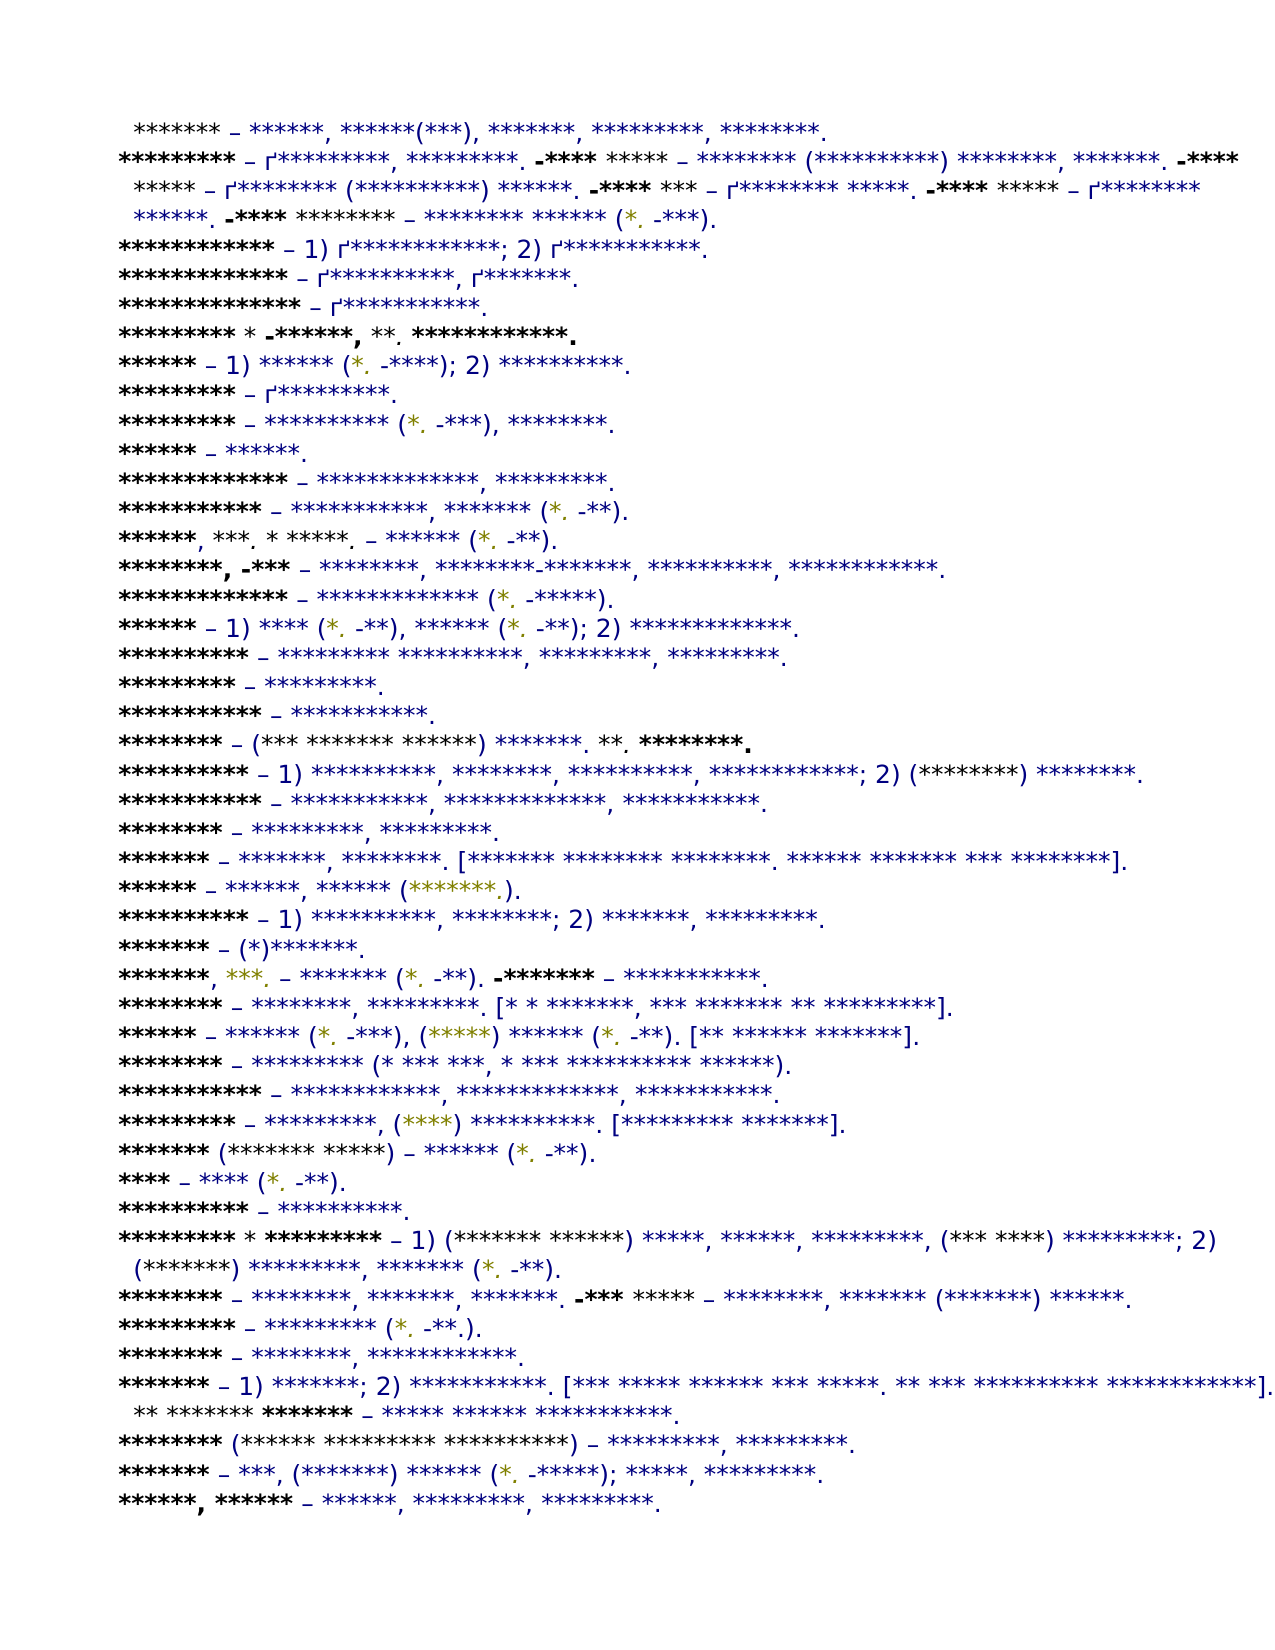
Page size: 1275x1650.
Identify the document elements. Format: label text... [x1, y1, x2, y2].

text ****** – ******. [118, 439, 1275, 468]
text ****** – 1) ****** (*. -****); 2) **********. [118, 351, 1275, 381]
text ********* * -******, **. ************. [118, 322, 1275, 351]
text *********** – ***********, *************, ***********. [118, 789, 1275, 818]
text ********, -*** – ********, ********-*******, **********, ************. [118, 556, 1275, 585]
text ****** – ******, ****** (*******.). [118, 876, 1275, 906]
text ********** – ********* **********, *********, *********. [118, 643, 1275, 672]
text ******* – ******, ******(***), *******, *********, ********. [118, 118, 1275, 147]
text ********** – **********. [118, 1197, 1275, 1226]
text ****** – 1) **** (*. -**), ****** (*. -**); 2) *************. [118, 614, 1275, 643]
text **** – **** (*. -**). [118, 1168, 1275, 1197]
text ******* – (*)*******. [118, 935, 1275, 964]
text ******* – ***, (*******) ****** (*. -*****); *****, *********. [118, 1460, 1275, 1489]
text ******** – ********, *******, *******. -*** ***** – ********, ******* (*******) ******. [118, 1285, 1275, 1314]
text ********** – 1) **********, ********, **********, ************; 2) (********) ********. [118, 760, 1275, 789]
text ******** – (*** ******* ******) *******. **. ********. [118, 731, 1275, 760]
text *******, ***. – ******* (*. -**). -******* – ***********. [118, 964, 1275, 993]
text ******** – ********, ************. [118, 1343, 1275, 1372]
text ********** – 1) **********, ********; 2) *******, *********. [118, 906, 1275, 935]
text ********* – ґ*********, *********. -**** ***** – ******** (**********) ********, *******. -**** ***** – ґ******** (**********) ******. -**** *** – ґ******** *****. -**** ***** – ґ******** ******. -**** ******** – ******** ****** (*. -***). [118, 147, 1275, 235]
text ******, ****** – ******, *********, *********. [118, 1489, 1275, 1518]
text ******** – ********* (* *** ***, * *** ********** ******). [118, 1051, 1275, 1081]
text ******** – *********, *********. [118, 818, 1275, 847]
text ****** – ****** (*. -***), (*****) ****** (*. -**). [** ****** *******]. [118, 1022, 1275, 1051]
text ******** (****** ********* **********) – *********, *********. [118, 1431, 1275, 1460]
text ************* – *************, *********. [118, 468, 1275, 497]
text ********* – ********* (*. -**.). [118, 1314, 1275, 1343]
text ********* – ґ*********. [118, 381, 1275, 410]
text ************** – ґ***********. [118, 293, 1275, 322]
text ********* * ********* – 1) (******* ******) *****, ******, *********, (*** ****) *********; 2) (*******) *********, ******* (*. -**). [118, 1226, 1275, 1285]
text *********** – ***********, ******* (*. -**). [118, 497, 1275, 526]
text ************* – ************* (*. -*****). [118, 585, 1275, 614]
text ******* – *******, ********. [******* ******** ********. ****** ******* *** ********]. [118, 847, 1275, 876]
text ********* – *********. [118, 672, 1275, 701]
text *********** – ***********. [118, 701, 1275, 731]
text ******, ***. * *****. – ****** (*. -**). [118, 526, 1275, 556]
text ********* – ********** (*. -***), ********. [118, 410, 1275, 439]
text *********** – ************, *************, ***********. [118, 1081, 1275, 1110]
text ******* – 1) *******; 2) ***********. [*** ***** ****** *** *****. ** *** ********** ************]. ** ******* ******* – ***** ****** ***********. [118, 1372, 1275, 1431]
text ******** – ********, *********. [* * *******, *** ******* ** *********]. [118, 993, 1275, 1022]
text ************* – ґ**********, ґ*******. [118, 264, 1275, 293]
text ********* – *********, (****) **********. [********* *******]. [118, 1110, 1275, 1139]
text ************ – 1) ґ************; 2) ґ***********. [118, 235, 1275, 264]
text ******* (******* *****) – ****** (*. -**). [118, 1139, 1275, 1168]
